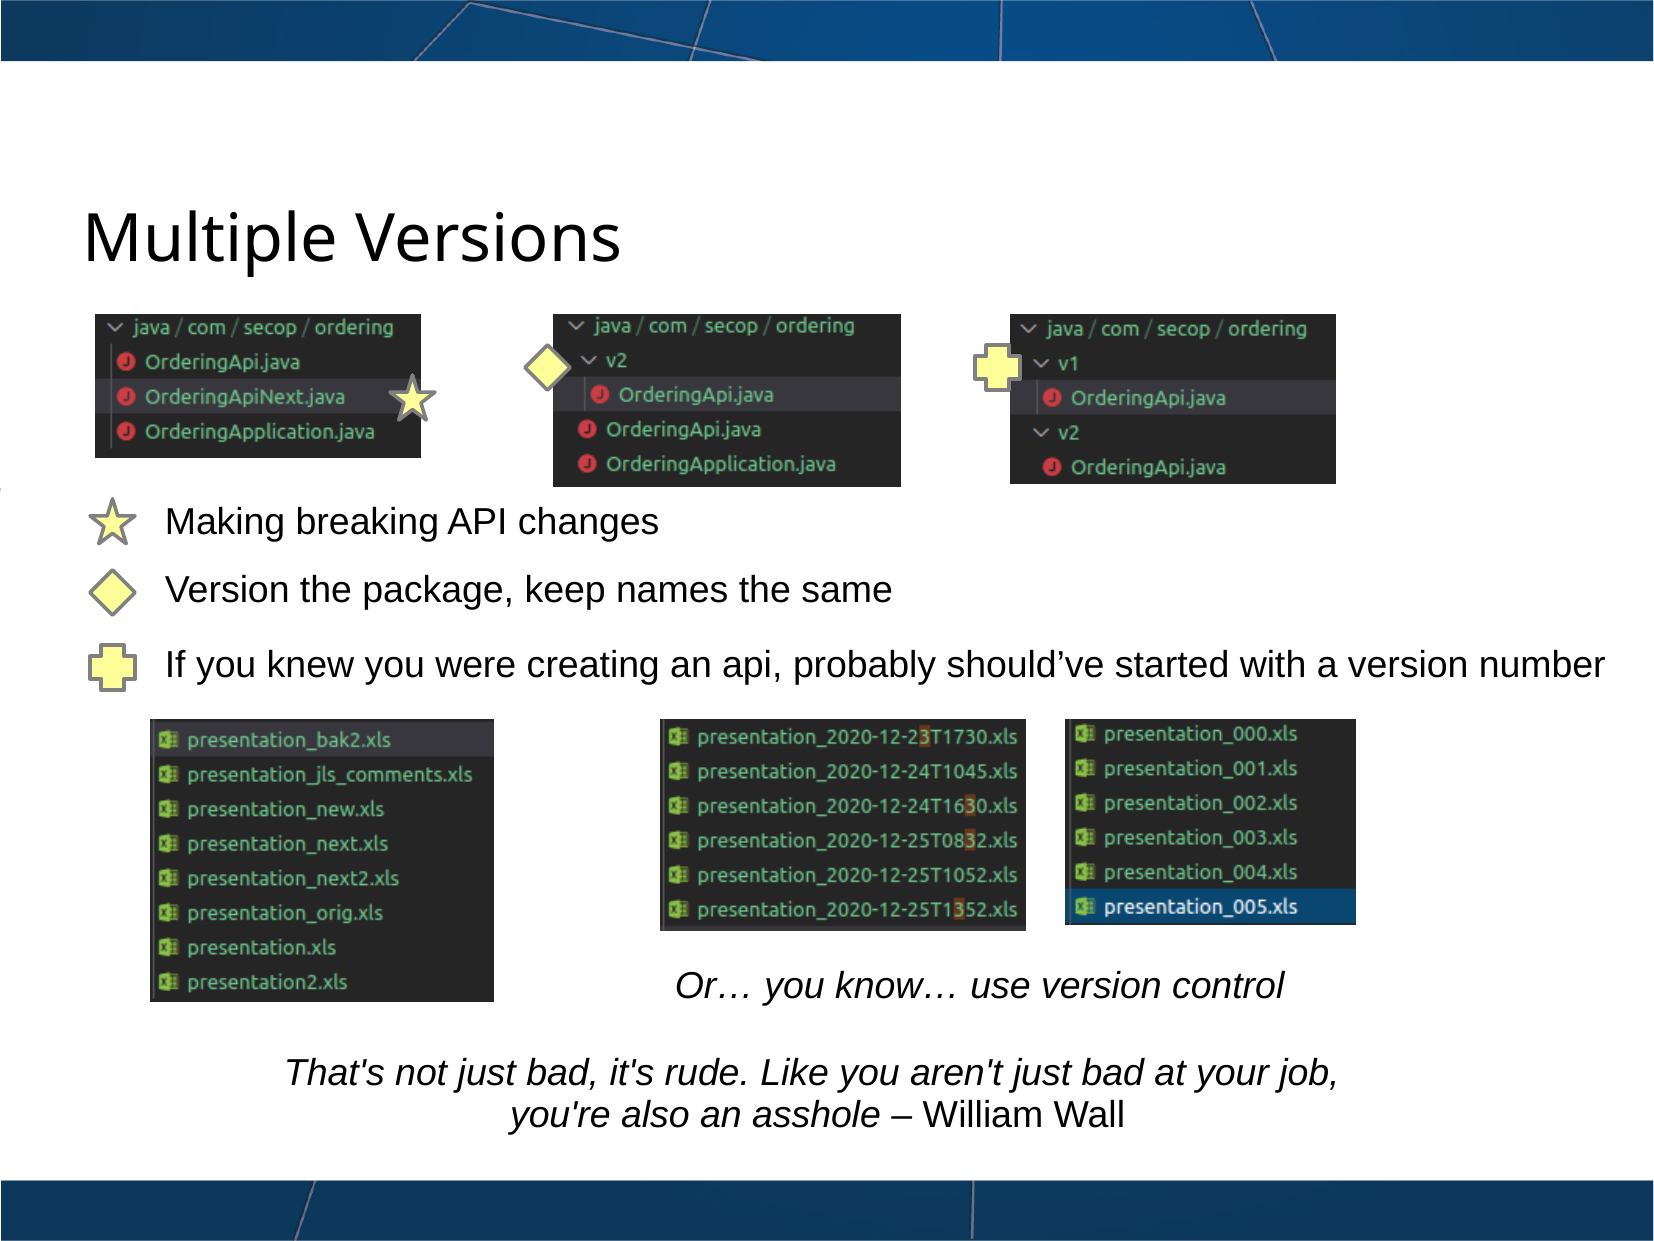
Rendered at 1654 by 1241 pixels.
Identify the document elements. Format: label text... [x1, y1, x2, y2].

text_box Or… you know… use version control [660, 936, 1456, 1036]
text_box If you knew you were creating an api, probably should’ve started with a version number [150, 594, 1654, 735]
text_box [390, 375, 436, 421]
title Multiple Versions [82, 132, 1571, 340]
text_box [525, 345, 571, 391]
text_box Making breaking API changes [150, 471, 691, 540]
text_box That's not just bad, it's rude. Like you aren't just bad at your job, you're also an asshole – William Wall [150, 1044, 1486, 1156]
text_box [975, 345, 1021, 391]
text_box [90, 645, 136, 691]
text_box [90, 498, 136, 544]
text_box [90, 570, 136, 616]
text_box Version the package, keep names the same [150, 540, 946, 594]
picture [0, 0, 1654, 1241]
